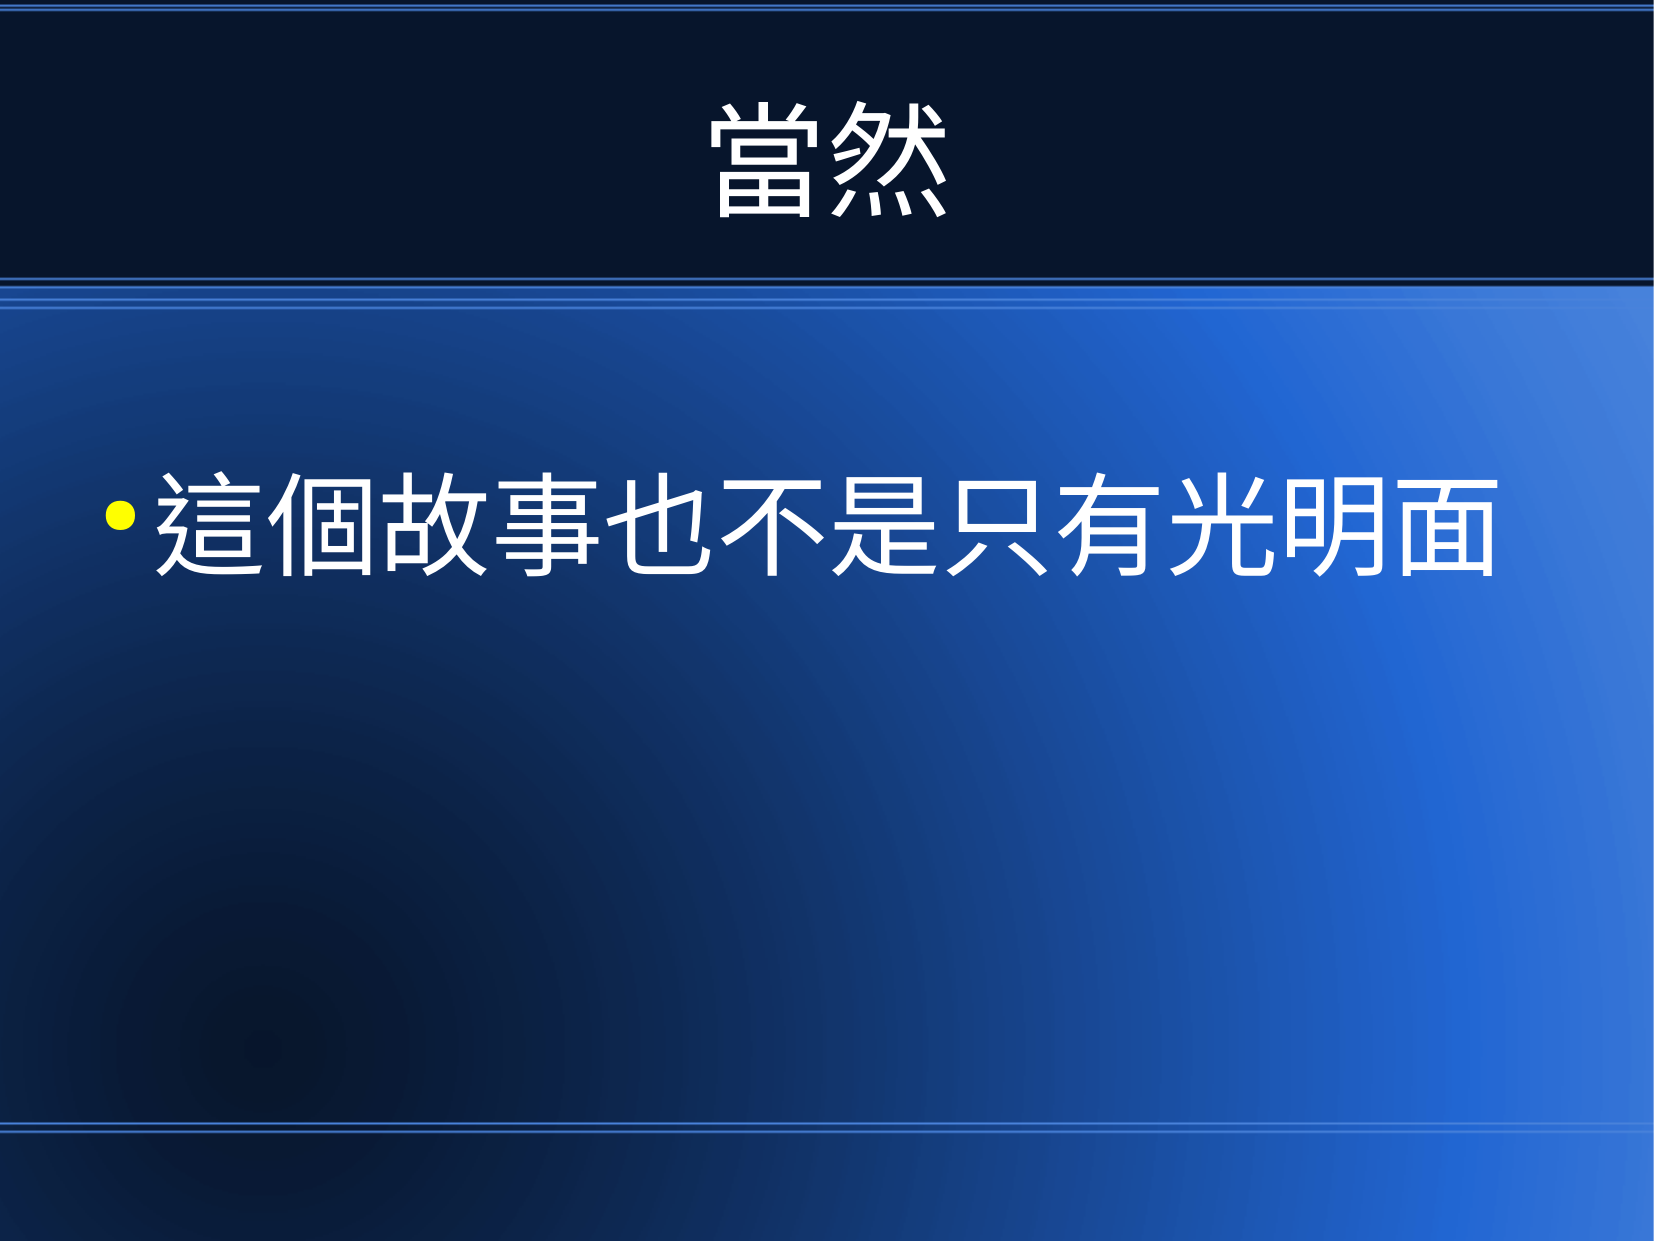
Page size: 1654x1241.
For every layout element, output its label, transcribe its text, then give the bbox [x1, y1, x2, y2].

list 這個故事也不是只有光明面 [82, 355, 1571, 1241]
title 當然 [82, 49, 1571, 257]
picture [0, 0, 1654, 1241]
